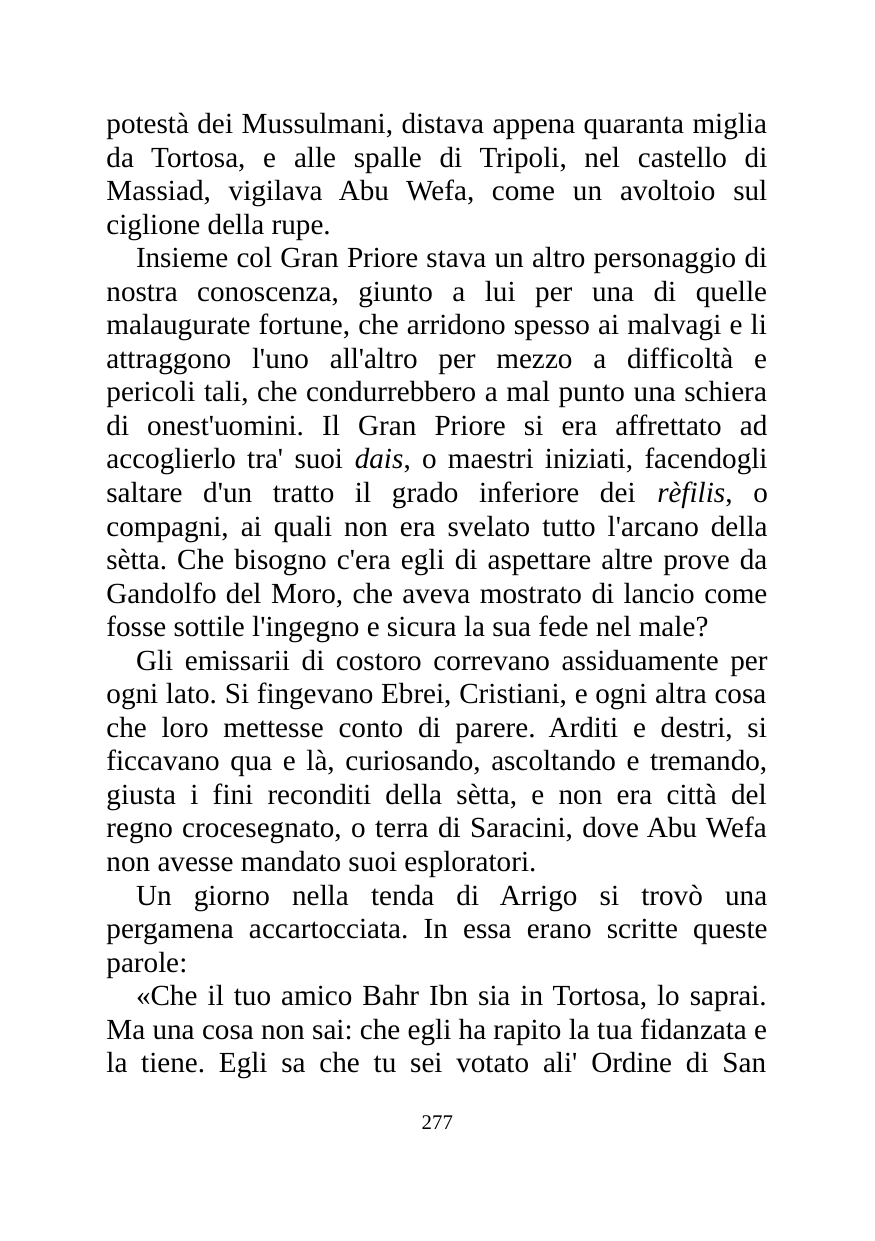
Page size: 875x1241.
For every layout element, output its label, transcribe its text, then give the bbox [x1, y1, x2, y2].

text Un giorno nella tenda di Arrigo si trovò una pergamena accartocciata. In essa erano scritte queste parole: [106, 878, 768, 978]
text «Che il tuo amico Bahr Ibn sia in Tortosa, lo saprai. Ma una cosa non sai: che egli ha rapito la tua fidanzata e la tiene. Egli sa che tu sei votato ali' Ordine di San [106, 978, 768, 1079]
text potestà dei Mussulmani, distava appena quaranta miglia da Tortosa, e alle spalle di Tripoli, nel castello di Massiad, vigilava Abu Wefa, come un avoltoio sul ciglione della rupe. [106, 106, 768, 240]
text Gli emissarii di costoro correvano assiduamente per ogni lato. Si fingevano Ebrei, Cristiani, e ogni altra cosa che loro mettesse conto di parere. Arditi e destri, si ficcavano qua e là, curiosando, ascoltando e tremando, giusta i fini reconditi della sètta, e non era città del regno crocesegnato, o terra di Saracini, dove Abu Wefa non avesse mandato suoi esploratori. [106, 643, 768, 878]
text Insieme col Gran Priore stava un altro personaggio di nostra conoscenza, giunto a lui per una di quelle malaugurate fortune, che arridono spesso ai malvagi e li attraggono l'uno all'altro per mezzo a difficoltà e pericoli tali, che condurrebbero a mal punto una schiera di onest'uomini. Il Gran Priore si era affrettato ad accoglierlo tra' suoi dais, o maestri iniziati, facendogli saltare d'un tratto il grado inferiore dei rèfilis, o compagni, ai quali non era svelato tutto l'arcano della sètta. Che bisogno c'era egli di aspettare altre prove da Gandolfo del Moro, che aveva mostrato di lancio come fosse sottile l'ingegno e sicura la sua fede nel male? [106, 240, 768, 643]
